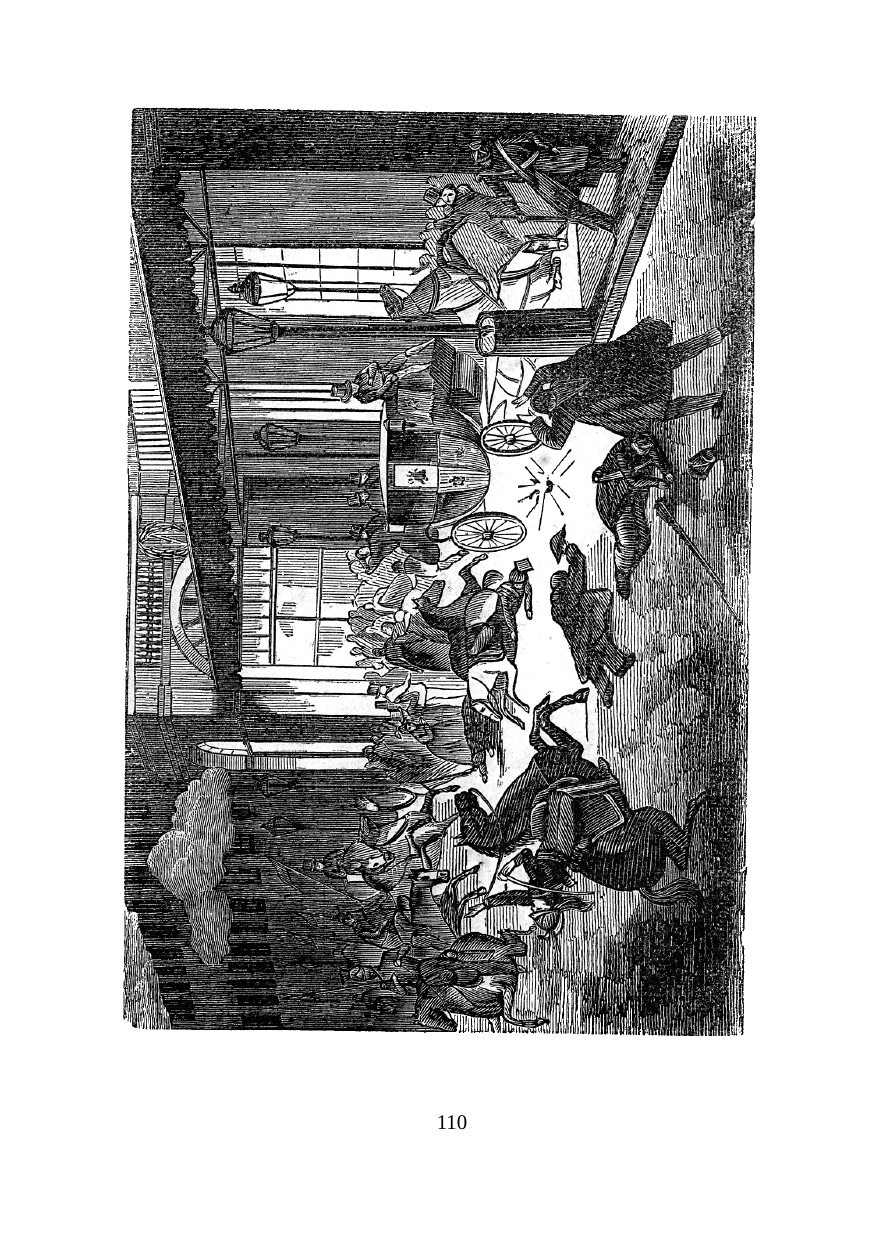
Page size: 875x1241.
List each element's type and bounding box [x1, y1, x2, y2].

picture [119, 106, 757, 1036]
